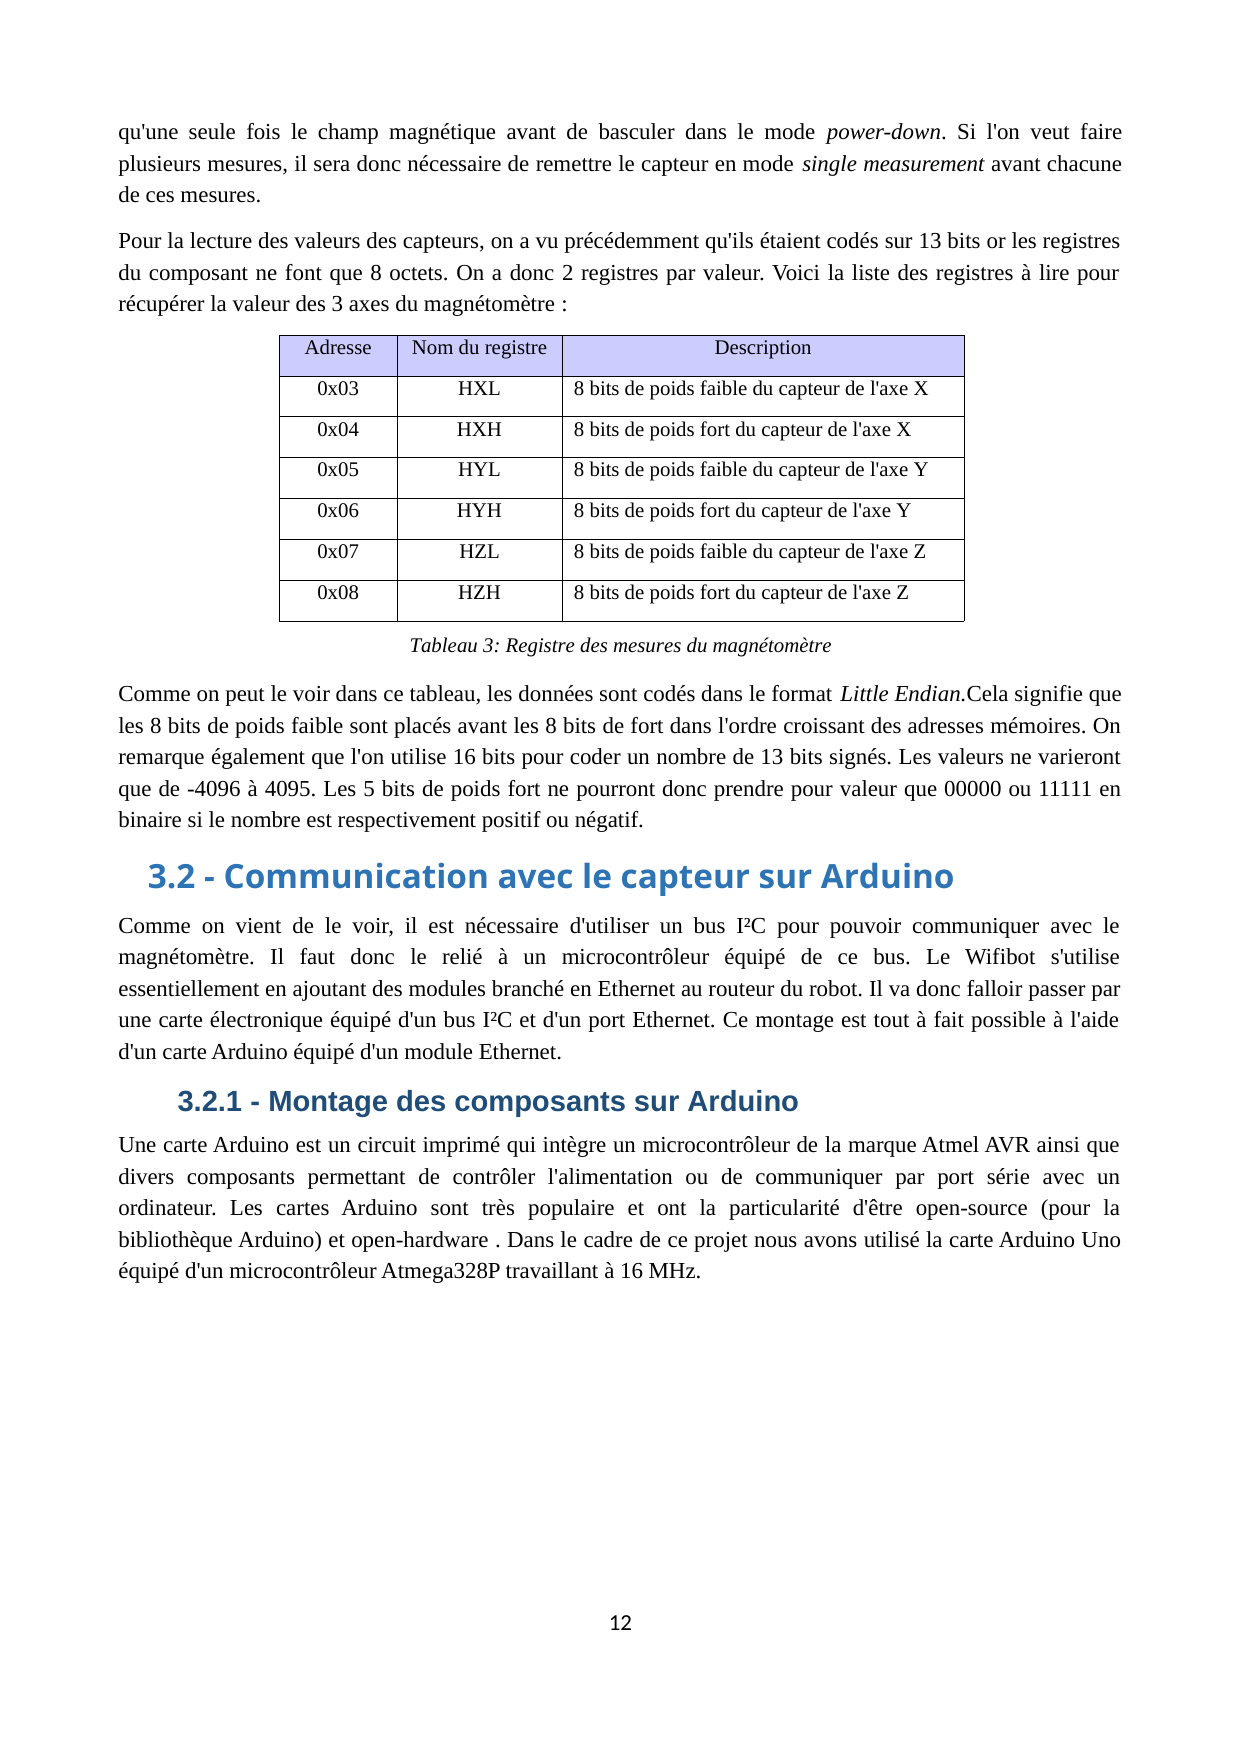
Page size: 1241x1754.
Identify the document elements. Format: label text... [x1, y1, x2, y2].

subtitle Montage des composants sur Arduino [118, 1084, 1122, 1118]
subtitle Communication avec le capteur sur Arduino [118, 852, 1122, 898]
table_cell HYL [398, 458, 562, 498]
table_cell 8 bits de poids faible du capteur de l'axe X [563, 377, 964, 416]
table_header Adresse [280, 336, 397, 376]
text Comme on peut le voir dans ce tableau, les données sont codés dans le format Little Endian.Cela signifie que les 8 bits de poids faible sont placés avant les 8 bits de fort dans l'ordre croissant des adresses mémoires. On remarque également que l'on utilise 16 bits pour coder un nombre de 13 bits signés. Les valeurs ne varieront que de -4096 à 4095. Les 5 bits de poids fort ne pourront donc prendre pour valeur que 00000 ou 11111 en binaire si le nombre est respectivement positif ou négatif. [118, 337, 1122, 833]
table_cell 8 bits de poids faible du capteur de l'axe Y [563, 458, 964, 498]
table_cell HZH [398, 581, 562, 621]
table_cell 8 bits de poids fort du capteur de l'axe Z [563, 581, 964, 621]
table_cell 0x05 [280, 458, 397, 498]
table_header Description [563, 336, 964, 376]
table_cell 0x06 [280, 499, 397, 539]
table_cell 0x08 [280, 581, 397, 621]
table_header Nom du registre [398, 336, 562, 376]
text Pour la lecture des valeurs des capteurs, on a vu précédemment qu'ils étaient codés sur 13 bits or les registres du composant ne font que 8 octets. On a donc 2 registres par valeur. Voici la liste des registres à lire pour récupérer la valeur des 3 axes du magnétomètre : [118, 227, 1122, 317]
table_cell HXL [398, 377, 562, 416]
table_cell 8 bits de poids fort du capteur de l'axe X [563, 417, 964, 457]
table_cell 0x03 [280, 377, 397, 416]
text qu'une seule fois le champ magnétique avant de basculer dans le mode power-down. Si l'on veut faire plusieurs mesures, il sera donc nécessaire de remettre le capteur en mode single measurement avant chacune de ces mesures. [118, 118, 1122, 208]
table_cell HZL [398, 540, 562, 580]
table_cell HXH [398, 417, 562, 457]
table_cell 0x07 [280, 540, 397, 580]
table_cell 8 bits de poids fort du capteur de l'axe Y [563, 499, 964, 539]
table_cell HYH [398, 499, 562, 539]
text Tableau 3: Registre des mesures du magnétomètre [275, 633, 968, 657]
table_cell 0x04 [280, 417, 397, 457]
text Comme on vient de le voir, il est nécessaire d'utiliser un bus I²C pour pouvoir communiquer avec le magnétomètre. Il faut donc le relié à un microcontrôleur équipé de ce bus. Le Wifibot s'utilise essentiellement en ajoutant des modules branché en Ethernet au routeur du robot. Il va donc falloir passer par une carte électronique équipé d'un bus I²C et d'un port Ethernet. Ce montage est tout à fait possible à l'aide d'un carte Arduino équipé d'un module Ethernet. [118, 912, 1122, 1064]
text Une carte Arduino est un circuit imprimé qui intègre un microcontrôleur de la marque Atmel AVR ainsi que divers composants permettant de contrôler l'alimentation ou de communiquer par port série avec un ordinateur. Les cartes Arduino sont très populaire et ont la particularité d'être open-source (pour la bibliothèque Arduino) et open-hardware . Dans le cadre de ce projet nous avons utilisé la carte Arduino Uno équipé d'un microcontrôleur Atmega328P travaillant à 16 MHz. [118, 1131, 1122, 1284]
table_cell 8 bits de poids faible du capteur de l'axe Z [563, 540, 964, 580]
